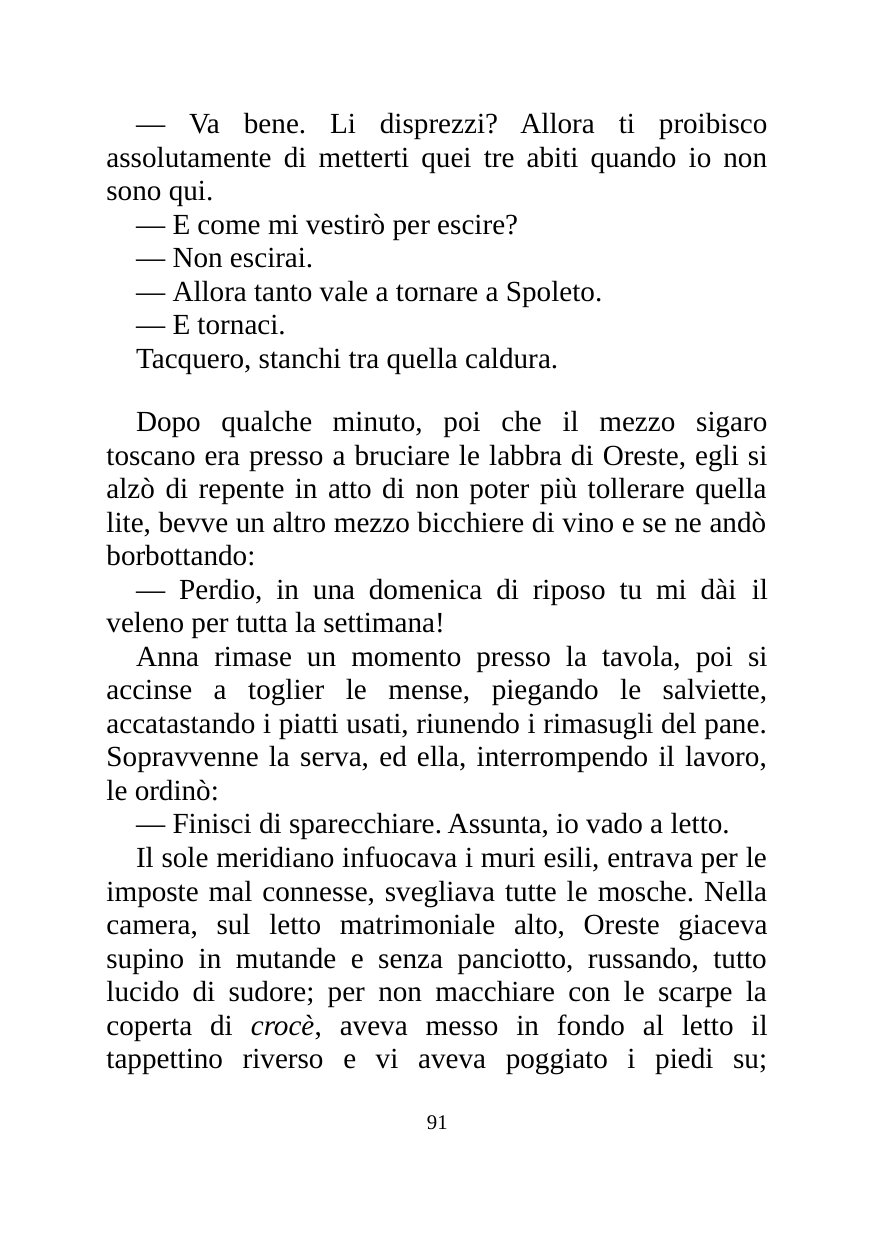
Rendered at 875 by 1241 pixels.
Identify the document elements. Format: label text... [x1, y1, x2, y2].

text Tacquero, stanchi tra quella caldura. [106, 341, 768, 374]
text — E tornaci. [106, 307, 768, 341]
text — Non escirai. [106, 240, 768, 274]
text Anna rimase un momento presso la tavola, poi si accinse a toglier le mense, piegando le salviette, accatastando i piatti usati, riunendo i rimasugli del pane. Sopravvenne la serva, ed ella, interrompendo il lavoro, le ordinò: [106, 639, 768, 807]
text Il sole meridiano infuocava i muri esili, entrava per le imposte mal connesse, svegliava tutte le mosche. Nella camera, sul letto matrimoniale alto, Oreste giaceva supino in mutande e senza panciotto, russando, tutto lucido di sudore; per non macchiare con le scarpe la coperta di crocè, aveva messo in fondo al letto il tappettino riverso e vi aveva poggiato i piedi su; [106, 840, 768, 1075]
text — E come mi vestirò per escire? [106, 207, 768, 240]
text — Allora tanto vale a tornare a Spoleto. [106, 274, 768, 307]
text — Finisci di sparecchiare. Assunta, io vado a letto. [106, 807, 768, 840]
text — Va bene. Li disprezzi? Allora ti proibisco assolutamente di metterti quei tre abiti quando io non sono qui. [106, 106, 768, 207]
text — Perdio, in una domenica di riposo tu mi dài il veleno per tutta la settimana! [106, 572, 768, 639]
text Dopo qualche minuto, poi che il mezzo sigaro toscano era presso a bruciare le labbra di Oreste, egli si alzò di repente in atto di non poter più tollerare quella lite, bevve un altro mezzo bicchiere di vino e se ne andò borbottando: [106, 404, 768, 572]
